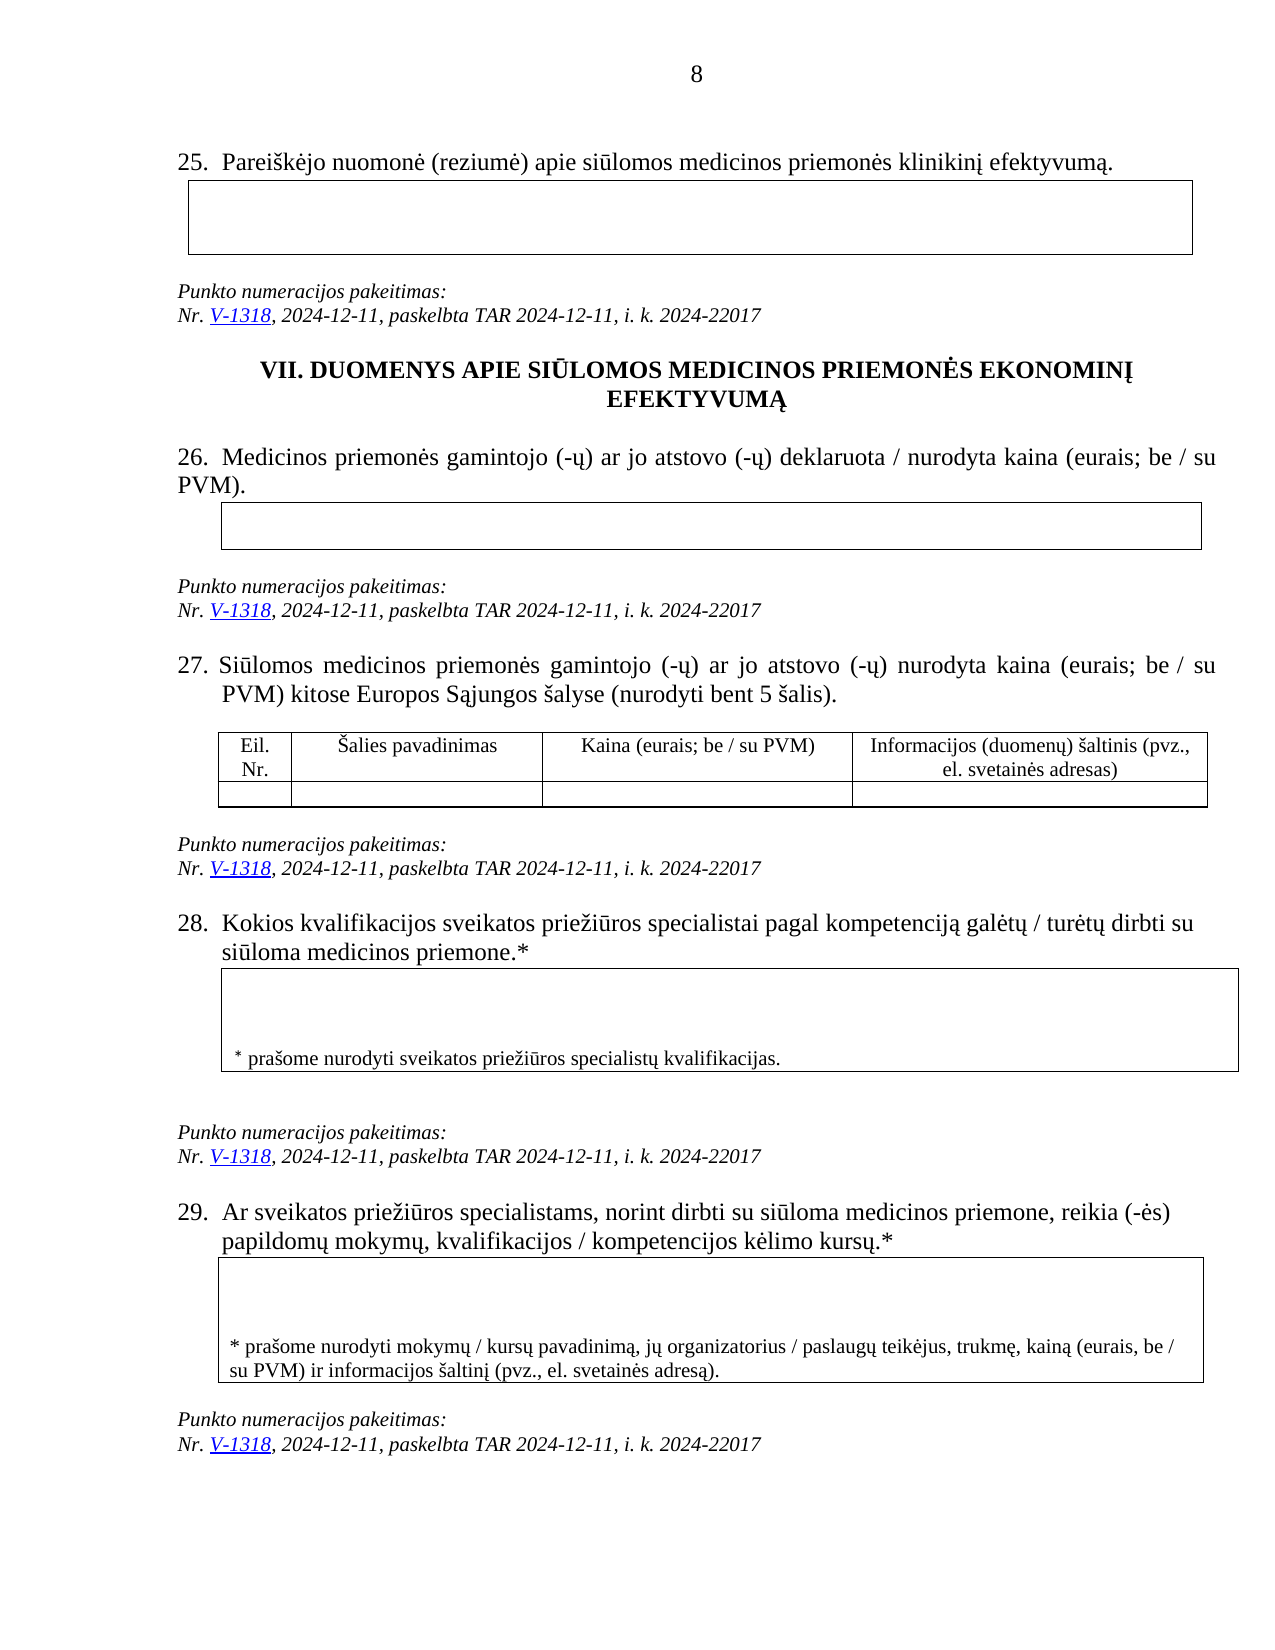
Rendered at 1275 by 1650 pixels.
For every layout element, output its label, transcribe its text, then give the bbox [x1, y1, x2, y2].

text Punkto numeracijos pakeitimas: [177, 831, 1216, 856]
text Nr. V-1318, 2024-12-11, paskelbta TAR 2024-12-11, i. k. 2024-22017 [177, 1144, 1216, 1168]
table_header Eil. Nr. [219, 733, 291, 781]
text VII. DUOMENYS APIE SIŪLOMOS MEDICINOS PRIEMONĖS EKONOMINĮ EFEKTYVUMĄ [177, 356, 1216, 413]
text 26. Medicinos priemonės gamintojo (-ų) ar jo atstovo (-ų) deklaruota / nurodyta kaina (eurais; be / su PVM). [177, 442, 1216, 499]
table_header Šalies pavadinimas [292, 733, 542, 781]
table_header Informacijos (duomenų) šaltinis (pvz., el. svetainės adresas) [853, 733, 1207, 781]
text 28. Kokios kvalifikacijos sveikatos priežiūros specialistai pagal kompetenciją galėtų / turėtų dirbti su siūloma medicinos priemone.* [177, 908, 1216, 966]
table_cell [219, 782, 291, 806]
text Nr. V-1318, 2024-12-11, paskelbta TAR 2024-12-11, i. k. 2024-22017 [177, 856, 1216, 879]
table_header [222, 503, 1201, 548]
text 27. Siūlomos medicinos priemonės gamintojo (-ų) ar jo atstovo (-ų) nurodyta kaina (eurais; be / su PVM) kitose Europos Sąjungos šalyse (nurodyti bent 5 šalis). [177, 651, 1216, 708]
table_header Kaina (eurais; be / su PVM) [543, 733, 852, 781]
text 29. Ar sveikatos priežiūros specialistams, norint dirbti su siūloma medicinos priemone, reikia (-ės) papildomų mokymų, kvalifikacijos / kompetencijos kėlimo kursų.* [177, 1197, 1216, 1254]
text Punkto numeracijos pakeitimas: [177, 1407, 1216, 1431]
text Nr. V-1318, 2024-12-11, paskelbta TAR 2024-12-11, i. k. 2024-22017 [177, 303, 1216, 327]
table_header [189, 181, 1192, 254]
table_cell [853, 782, 1207, 806]
table_header * prašome nurodyti sveikatos priežiūros specialistų kvalifikacijas. [222, 969, 1238, 1071]
text Punkto numeracijos pakeitimas: [177, 279, 1216, 303]
table_cell [543, 782, 852, 806]
text Nr. V-1318, 2024-12-11, paskelbta TAR 2024-12-11, i. k. 2024-22017 [177, 598, 1216, 622]
text 25. Pareiškėjo nuomonė (reziumė) apie siūlomos medicinos priemonės klinikinį efektyvumą. [177, 147, 1216, 176]
table_cell [292, 782, 542, 806]
text Punkto numeracijos pakeitimas: [177, 574, 1216, 598]
table_header * prašome nurodyti mokymų / kursų pavadinimą, jų organizatorius / paslaugų teikėjus, trukmę, kainą (eurais, be / su PVM) ir informacijos šaltinį (pvz., el. svetainės adresą). [219, 1258, 1203, 1382]
text Nr. V-1318, 2024-12-11, paskelbta TAR 2024-12-11, i. k. 2024-22017 [177, 1431, 1216, 1456]
text Punkto numeracijos pakeitimas: [177, 1120, 1216, 1144]
